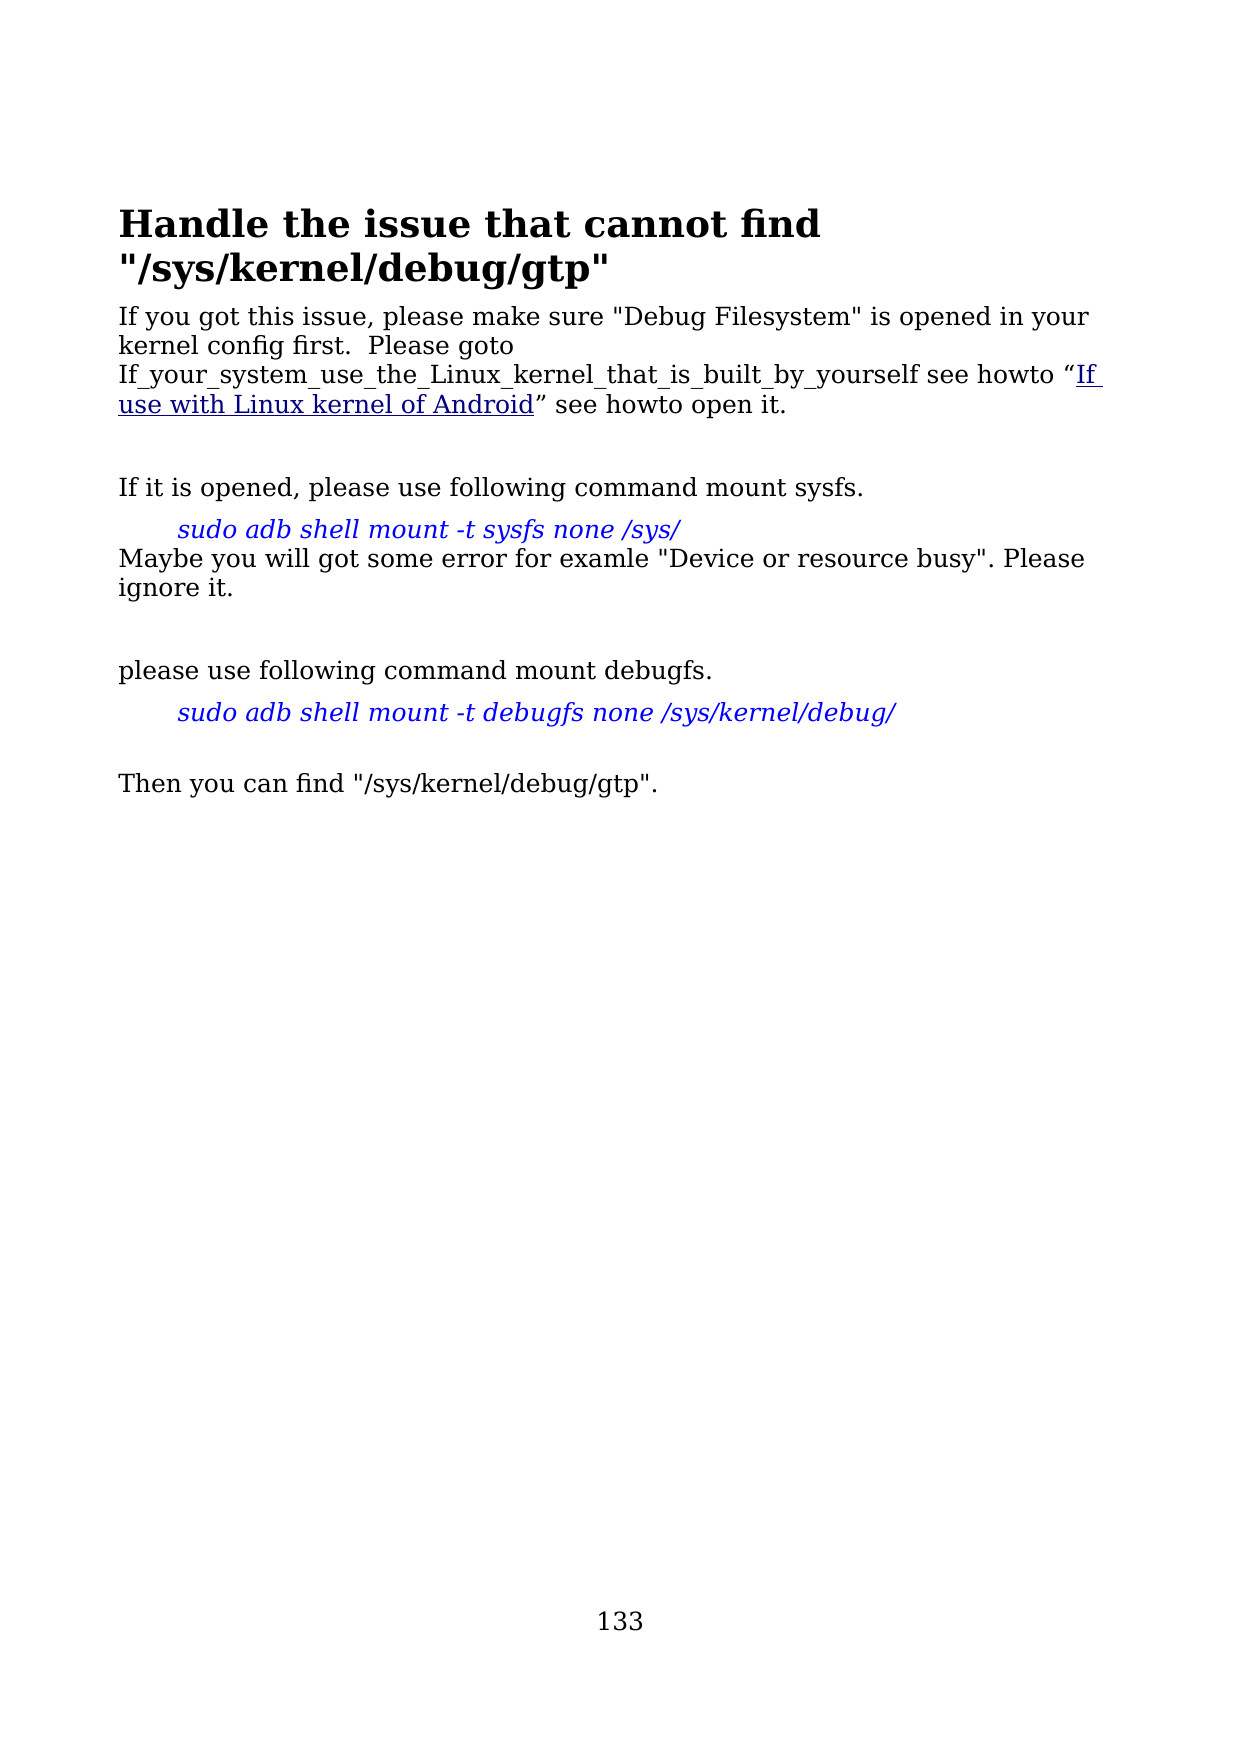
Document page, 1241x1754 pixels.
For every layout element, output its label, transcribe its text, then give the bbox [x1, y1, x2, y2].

text If it is opened, please use following command mount sysfs. [118, 473, 1122, 502]
subtitle Handle the issue that cannot find "/sys/kernel/debug/gtp" [118, 202, 1122, 290]
text sudo adb shell mount -t sysfs none /sys/ [177, 515, 1063, 544]
text If you got this issue, please make sure "Debug Filesystem" is opened in your kernel config first. Please goto If_your_system_use_the_Linux_kernel_that_is_built_by_yourself see howto “If use with Linux kernel of Android” see howto open it. [118, 302, 1122, 419]
text sudo adb shell mount -t debugfs none /sys/kernel/debug/ [177, 698, 1063, 727]
text Maybe you will got some error for examle "Device or resource busy". Please ignore it. [118, 544, 1122, 602]
text please use following command mount debugfs. [118, 657, 1122, 686]
text Then you can find "/sys/kernel/debug/gtp". [118, 769, 1122, 798]
